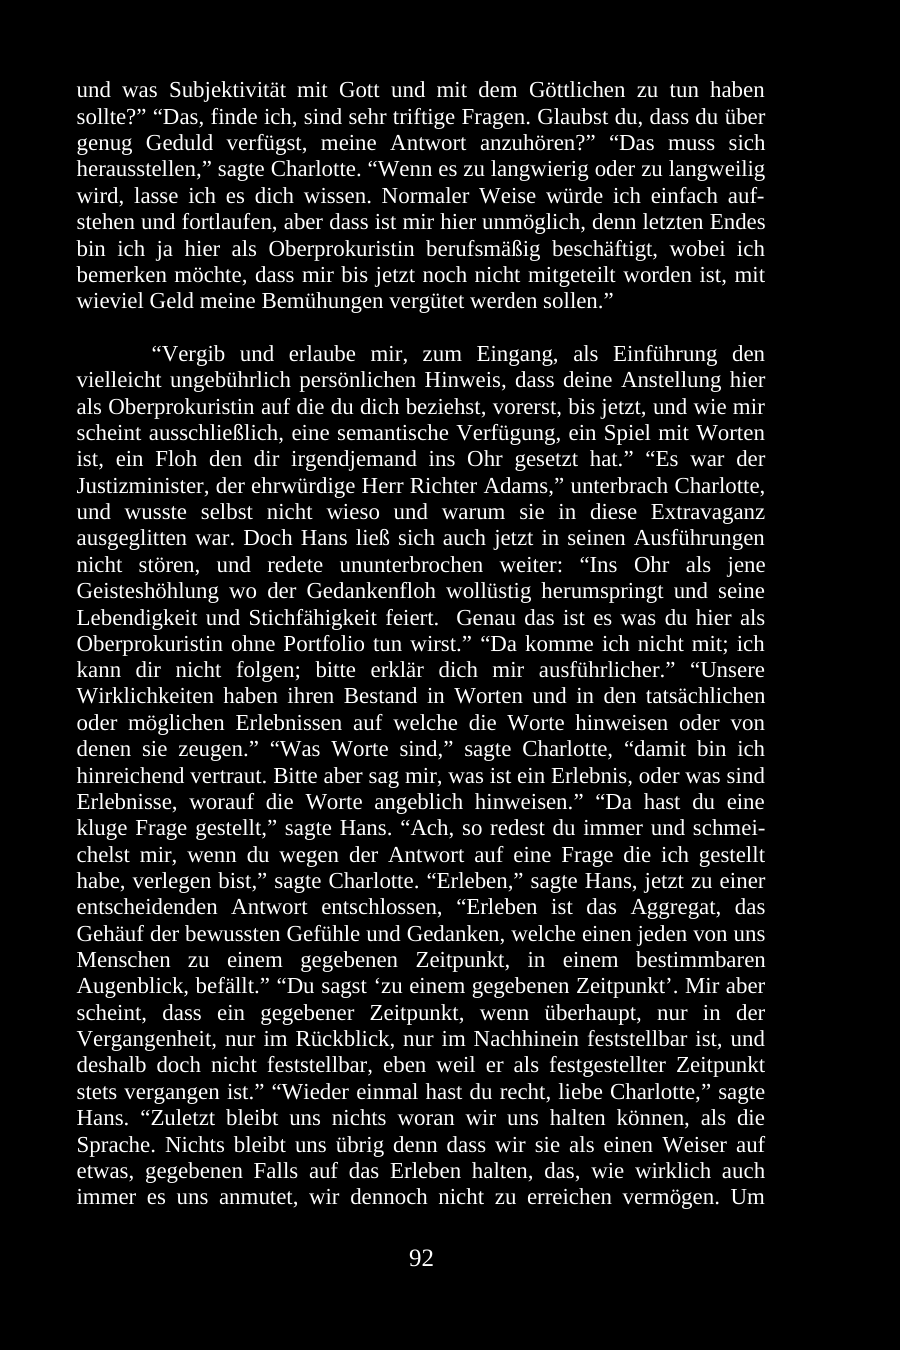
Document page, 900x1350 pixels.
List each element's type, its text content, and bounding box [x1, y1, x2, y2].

text und was Subjektivität mit Gott und mit dem Göttlichen zu tun haben sollte?” “Das, finde ich, sind sehr triftige Fragen. Glaubst du, dass du über genug Geduld verfügst, meine Antwort anzuhören?” “Das muss sich herausstellen,” sagte Charlotte. “Wenn es zu langwierig oder zu langweilig wird, lasse ich es dich wissen. Normaler Weise würde ich einfach auf-stehen und fortlaufen, aber dass ist mir hier unmöglich, denn letzten Endes bin ich ja hier als Oberprokuristin berufsmäßig beschäftigt, wobei ich bemerken möchte, dass mir bis jetzt noch nicht mitgeteilt worden ist, mit wieviel Geld meine Bemühungen vergütet werden sollen.” [76, 76, 766, 314]
text “Vergib und erlaube mir, zum Eingang, als Einführung den vielleicht ungebührlich persönlichen Hinweis, dass deine Anstellung hier als Oberprokuristin auf die du dich beziehst, vorerst, bis jetzt, und wie mir scheint ausschließlich, eine semantische Verfügung, ein Spiel mit Worten ist, ein Floh den dir irgendjemand ins Ohr gesetzt hat.” “Es war der Justizminister, der ehrwürdige Herr Richter Adams,” unterbrach Charlotte, und wusste selbst nicht wieso und warum sie in diese Extravaganz ausgeglitten war. Doch Hans ließ sich auch jetzt in seinen Ausführungen nicht stören, und redete ununterbrochen weiter: “Ins Ohr als jene Geisteshöhlung wo der Gedankenfloh wollüstig herumspringt und seine Lebendigkeit und Stichfähigkeit feiert. Genau das ist es was du hier als Oberprokuristin ohne Portfolio tun wirst.” “Da komme ich nicht mit; ich kann dir nicht folgen; bitte erklär dich mir ausführlicher.” “Unsere Wirklichkeiten haben ihren Bestand in Worten und in den tatsächlichen oder möglichen Erlebnissen auf welche die Worte hinweisen oder von denen sie zeugen.” “Was Worte sind,” sagte Charlotte, “damit bin ich hinreichend vertraut. Bitte aber sag mir, was ist ein Erlebnis, oder was sind Erlebnisse, worauf die Worte angeblich hinweisen.” “Da hast du eine kluge Frage gestellt,” sagte Hans. “Ach, so redest du immer und schmei-chelst mir, wenn du wegen der Antwort auf eine Frage die ich gestellt habe, verlegen bist,” sagte Charlotte. “Erleben,” sagte Hans, jetzt zu einer entscheidenden Antwort entschlossen, “Erleben ist das Aggregat, das Gehäuf der bewussten Gefühle und Gedanken, welche einen jeden von uns Menschen zu einem gegebenen Zeitpunkt, in einem bestimmbaren Augenblick, befällt.” “Du sagst ‘zu einem gegebenen Zeitpunkt’. Mir aber scheint, dass ein gegebener Zeitpunkt, wenn überhaupt, nur in der Vergangenheit, nur im Rückblick, nur im Nachhinein feststellbar ist, und deshalb doch nicht feststellbar, eben weil er als festgestellter Zeitpunkt stets vergangen ist.” “Wieder einmal hast du recht, liebe Charlotte,” sagte Hans. “Zuletzt bleibt uns nichts woran wir uns halten können, als die Sprache. Nichts bleibt uns übrig denn dass wir sie als einen Weiser auf etwas, gegebenen Falls auf das Erleben halten, das, wie wirklich auch immer es uns anmutet, wir dennoch nicht zu erreichen vermögen. Um [76, 340, 766, 1210]
